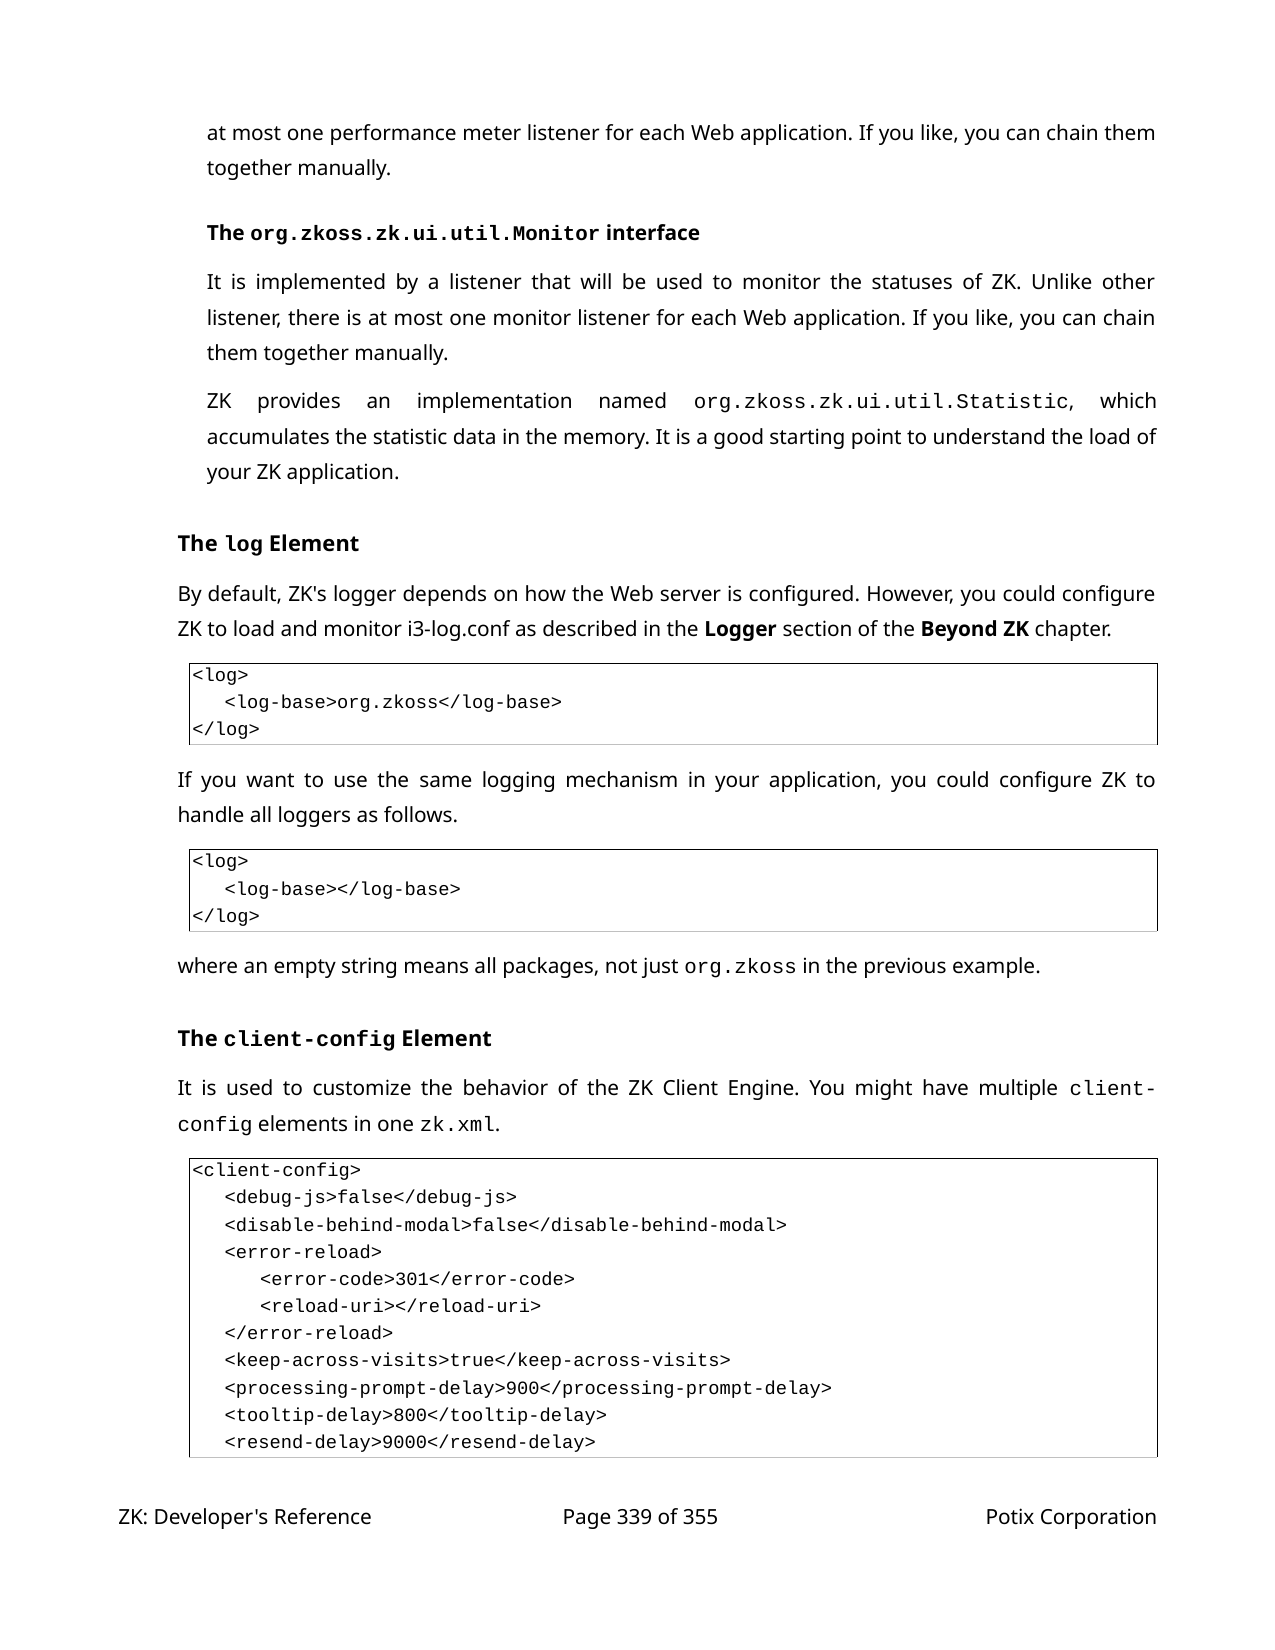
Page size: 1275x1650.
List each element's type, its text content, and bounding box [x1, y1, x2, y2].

text ZK provides an implementation named org.zkoss.zk.ui.util.Statistic, which accumulates the statistic data in the memory. It is a good starting point to understand the load of your ZK application. [207, 387, 1157, 486]
text <client-config> [190, 1159, 1157, 1182]
text at most one performance meter listener for each Web application. If you like, you can chain them together manually. [207, 118, 1157, 182]
text where an empty string means all packages, not just org.zkoss in the previous example. [177, 952, 1157, 980]
text <error-code>301</error-code> [190, 1267, 1157, 1291]
text <resend-delay>9000</resend-delay> [190, 1430, 1157, 1457]
text By default, ZK's logger depends on how the Web server is configured. However, you could configure ZK to load and monitor i3-log.conf as described in the Logger section of the Beyond ZK chapter. [177, 579, 1157, 642]
text </error-reload> [190, 1321, 1157, 1345]
text <reload-uri></reload-uri> [190, 1294, 1157, 1318]
text <log-base>org.zkoss</log-base> [190, 690, 1157, 714]
subtitle The client-config Element [177, 1023, 1157, 1053]
text <processing-prompt-delay>900</processing-prompt-delay> [190, 1376, 1157, 1400]
subtitle The log Element [177, 528, 1157, 558]
text If you want to use the same logging mechanism in your application, you could configure ZK to handle all loggers as follows. [177, 765, 1157, 829]
text <log> [190, 850, 1157, 873]
text <log-base></log-base> [190, 876, 1157, 901]
text <debug-js>false</debug-js> [190, 1185, 1157, 1209]
text It is used to customize the behavior of the ZK Client Engine. You might have multiple client-config elements in one zk.xml. [177, 1073, 1157, 1137]
text </log> [190, 904, 1157, 931]
text It is implemented by a listener that will be used to monitor the statuses of ZK. Unlike other listener, there is at most one monitor listener for each Web application. If you like, you can chain them together manually. [207, 267, 1157, 366]
text <tooltip-delay>800</tooltip-delay> [190, 1403, 1157, 1427]
text <log> [190, 664, 1157, 687]
text <error-reload> [190, 1239, 1157, 1264]
subtitle The org.zkoss.zk.ui.util.Monitor interface [207, 218, 1157, 247]
text </log> [190, 717, 1157, 744]
text <keep-across-visits>true</keep-across-visits> [190, 1348, 1157, 1373]
text <disable-behind-modal>false</disable-behind-modal> [190, 1212, 1157, 1237]
